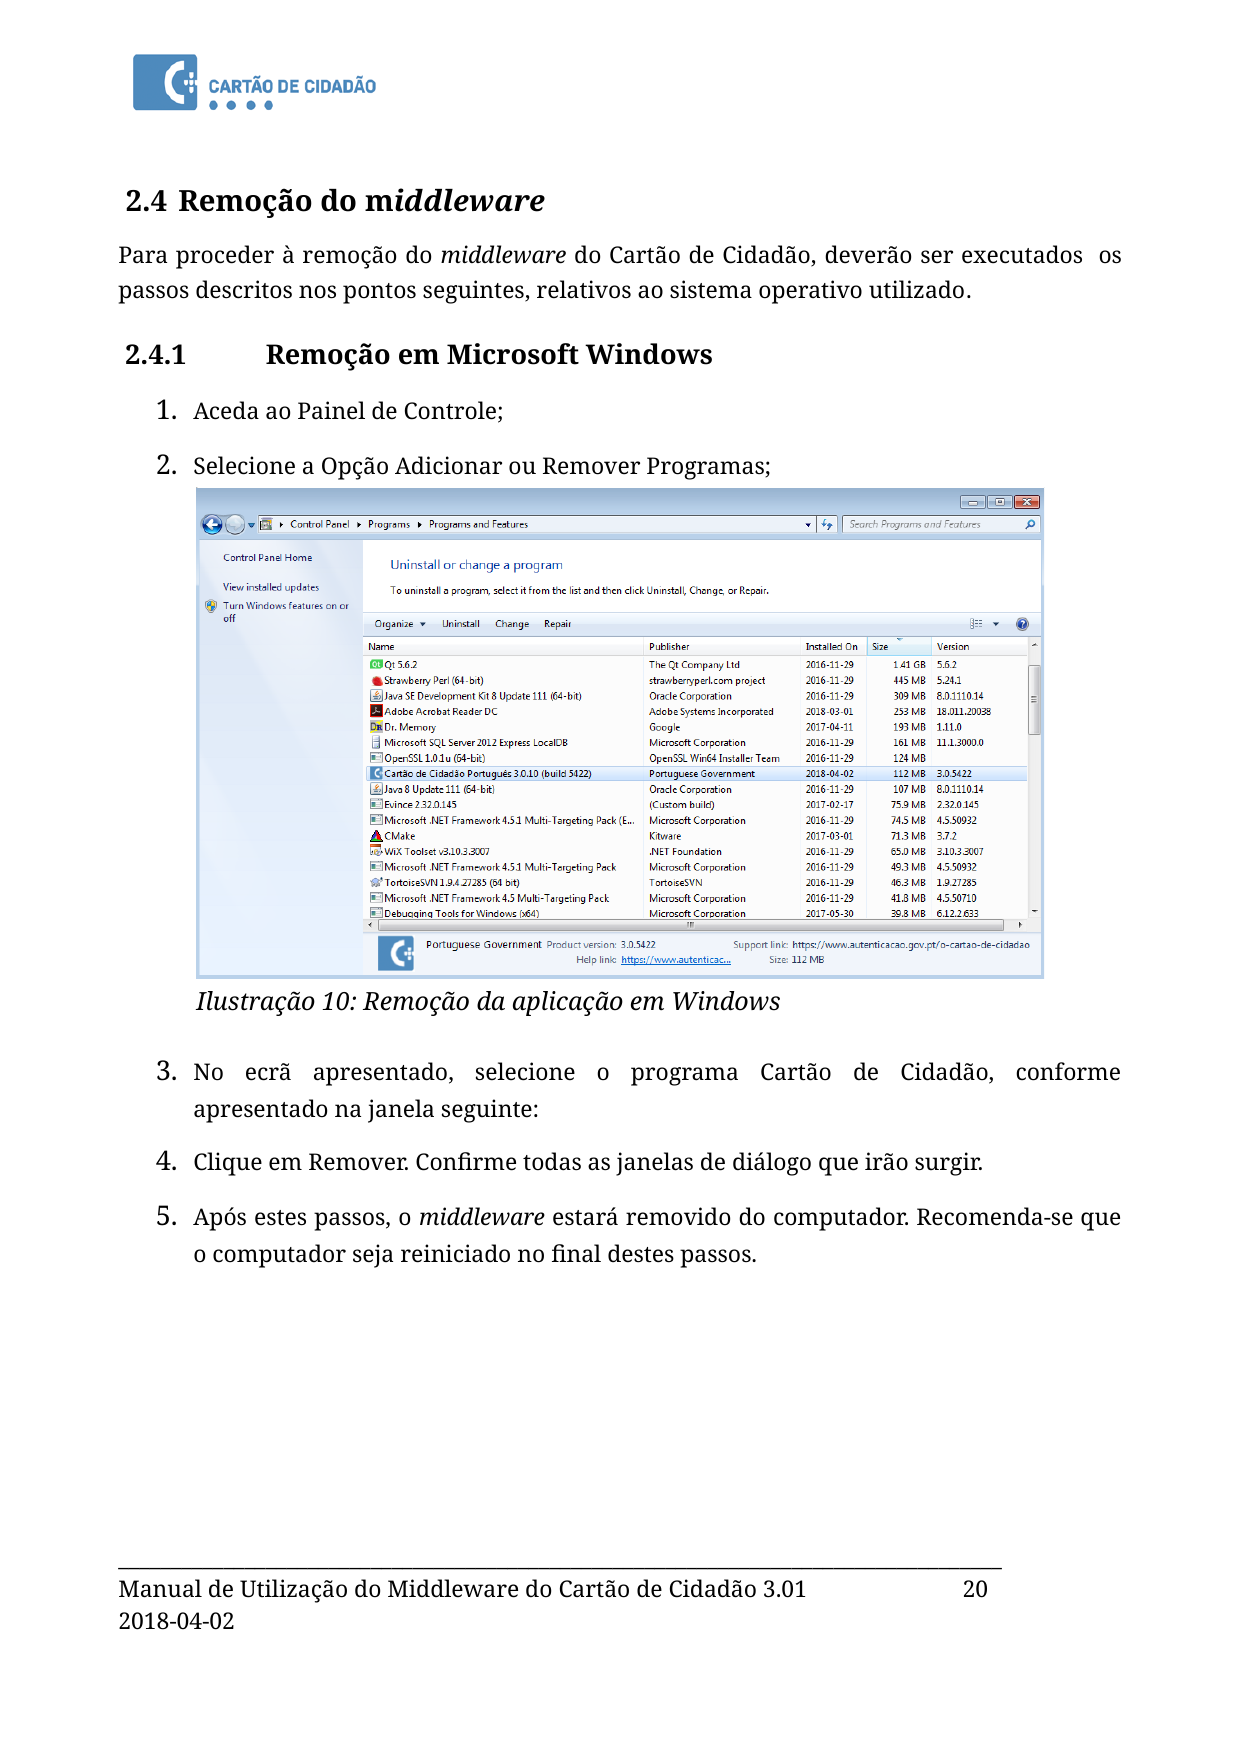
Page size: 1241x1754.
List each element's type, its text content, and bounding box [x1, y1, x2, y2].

list Selecione a Opção Adicionar ou Remover Programas; [156, 445, 1122, 482]
list Após estes passos, o middleware estará removido do computador. Recomenda-se que o computador seja reiniciado no final destes passos. [156, 1196, 1122, 1269]
text Para proceder à remoção do middleware do Cartão de Cidadão, deverão ser executados os passos descritos nos pontos seguintes, relativos ao sistema operativo utilizado. [118, 238, 1122, 306]
list Clique em Remover. Confirme todas as janelas de diálogo que irão surgir. [156, 1141, 1122, 1178]
list Ilustração 10: Remoção da aplicação em Windows [196, 979, 1044, 1017]
list No ecrã apresentado, selecione o programa Cartão de Cidadão, conforme apresentado na janela seguinte: [156, 979, 1122, 1124]
subtitle Remoção do middleware [118, 180, 1122, 220]
picture [196, 487, 1045, 979]
picture [130, 47, 423, 118]
list Aceda ao Painel de Controle; [156, 390, 1122, 427]
subtitle Remoção em Microsoft Windows [118, 335, 1122, 372]
